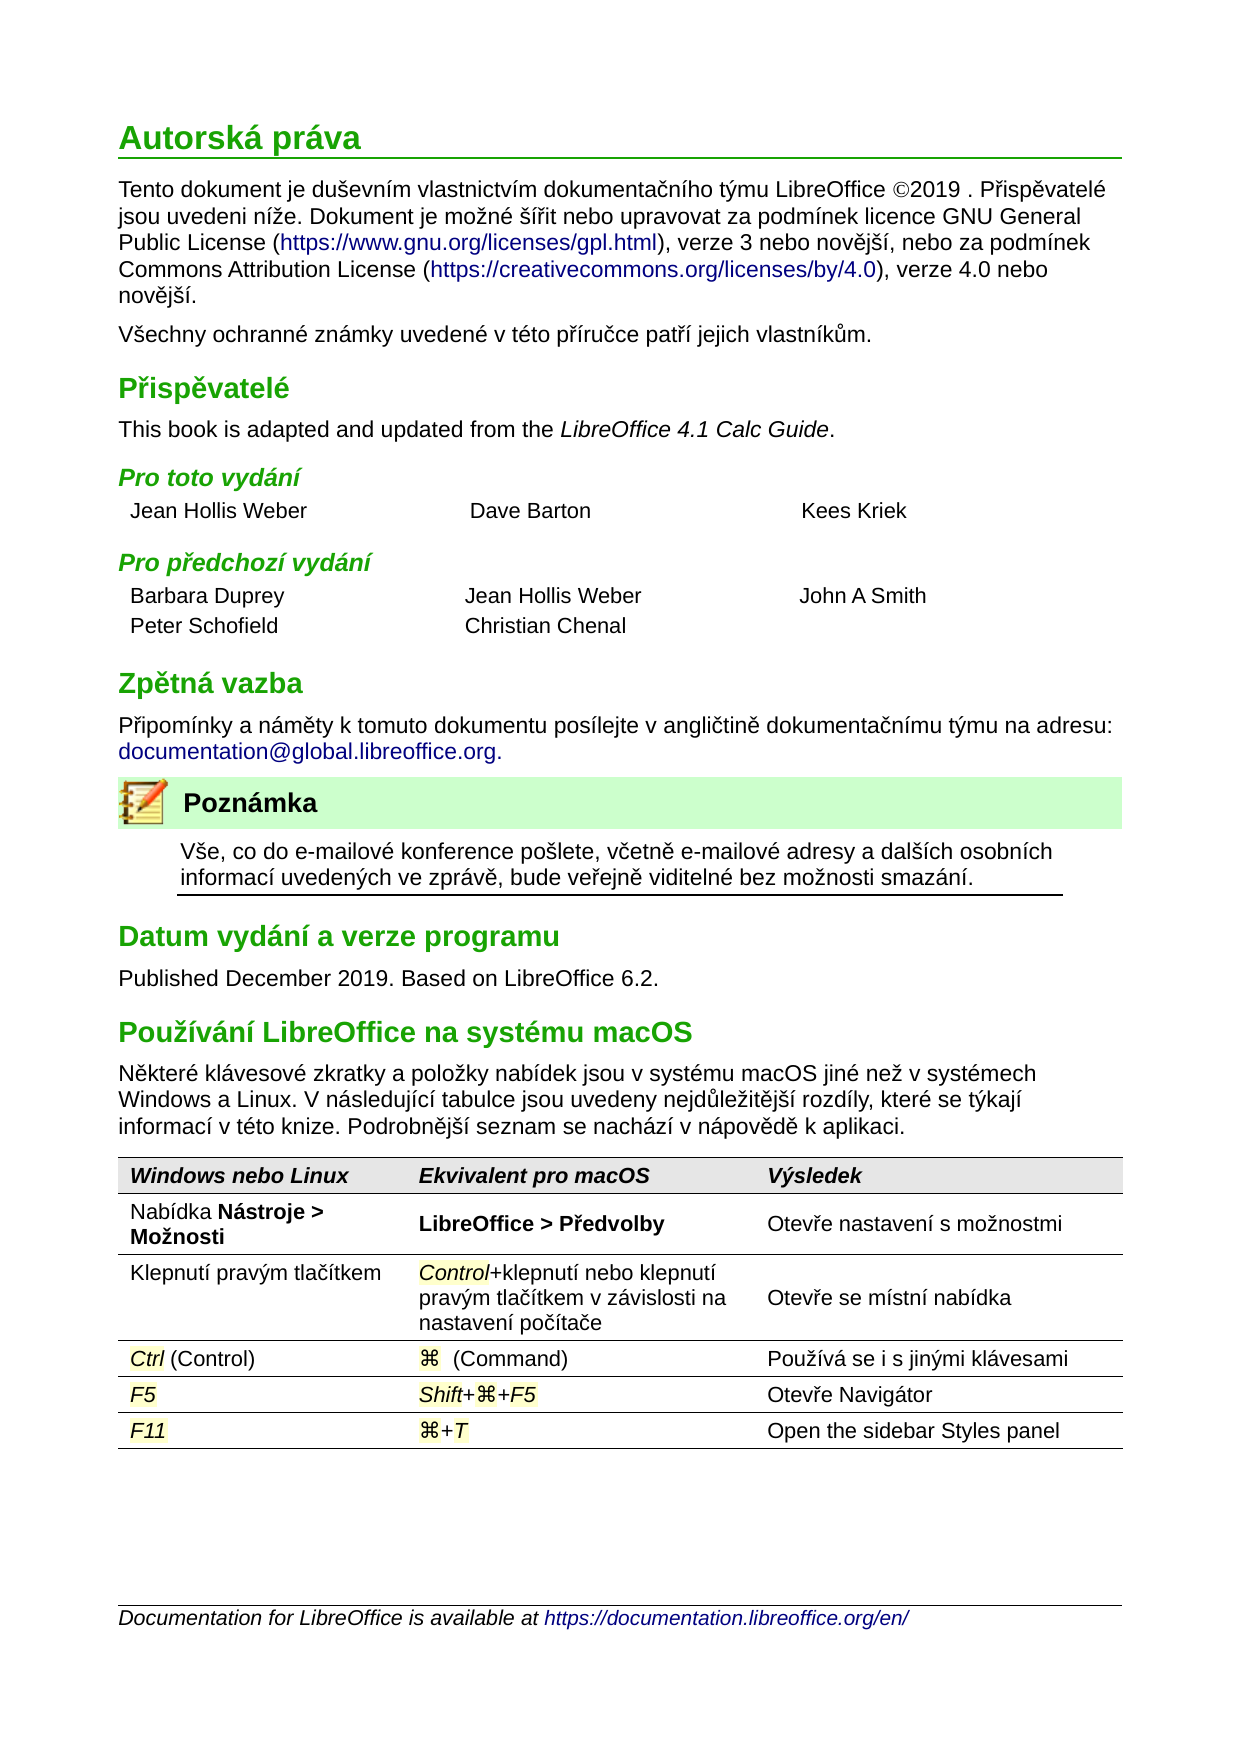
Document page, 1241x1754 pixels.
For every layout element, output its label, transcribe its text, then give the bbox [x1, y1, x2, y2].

text Published December 2019. Based on LibreOffice 6.2. [118, 965, 1122, 991]
table_cell F5 [118, 1377, 407, 1412]
table_header Kees Kriek [789, 498, 1122, 528]
table_cell [788, 613, 1122, 643]
table_cell Otevře se místní nabídka [755, 1255, 1123, 1340]
subtitle Pro předchozí vydání [118, 548, 1122, 577]
table_cell Otevře nastavení s možnostmi [755, 1194, 1123, 1254]
table_cell Nabídka Nástroje > Možnosti [118, 1194, 407, 1254]
subtitle Zpětná vazba [118, 666, 1122, 700]
table_cell Peter Schofield [118, 613, 453, 643]
table_cell Control+klepnutí nebo klepnutí pravým tlačítkem v závislosti na nastavení počítače [407, 1255, 755, 1340]
table_header Dave Barton [458, 498, 789, 528]
table_cell ⌘ (Command) [407, 1341, 755, 1376]
text Všechny ochranné známky uvedené v této příručce patří jejich vlastníkům. [118, 321, 1122, 347]
subtitle Autorská práva [118, 118, 1122, 157]
table_cell F11 [118, 1413, 407, 1448]
table_cell Používá se i s jinými klávesami [755, 1341, 1123, 1376]
table_header John A Smith [788, 583, 1122, 613]
table_cell Klepnutí pravým tlačítkem [118, 1255, 407, 1340]
table_cell LibreOffice > Předvolby [407, 1194, 755, 1254]
subtitle Používání LibreOffice na systému macOS [118, 1015, 1122, 1048]
text This book is adapted and updated from the LibreOffice 4.1 Calc Guide. [118, 416, 1122, 442]
picture [119, 777, 170, 828]
subtitle Přispěvatelé [118, 371, 1122, 404]
subtitle Datum vydání a verze programu [118, 919, 1122, 953]
table_cell ⌘+T [407, 1413, 755, 1448]
table_cell Otevře Navigátor [755, 1377, 1123, 1412]
table_cell Open the sidebar Styles panel [755, 1413, 1123, 1448]
table_header Výsledek [755, 1158, 1123, 1193]
table_cell Shift+⌘+F5 [407, 1377, 755, 1412]
table_header Windows nebo Linux [118, 1158, 407, 1193]
text Tento dokument je duševním vlastnictvím dokumentačního týmu LibreOffice ©2019 . Přispěvatelé jsou uvedeni níže. Dokument je možné šířit nebo upravovat za podmínek licence GNU General Public License (https://www.gnu.org/licenses/gpl.html), verze 3 nebo novější, nebo za podmínek Commons Attribution License (https://creativecommons.org/licenses/by/4.0), verze 4.0 nebo novější. [118, 176, 1122, 308]
table_header Ekvivalent pro macOS [407, 1158, 755, 1193]
text Některé klávesové zkratky a položky nabídek jsou v systému macOS jiné než v systémech Windows a Linux. V následující tabulce jsou uvedeny nejdůležitější rozdíly, které se týkají informací v této knize. Podrobnější seznam se nachází v nápovědě k aplikaci. [118, 1060, 1122, 1139]
text Připomínky a náměty k tomuto dokumentu posílejte v angličtině dokumentačnímu týmu na adresu: documentation@global.libreoffice.org. [118, 712, 1122, 764]
subtitle Poznámka [118, 777, 1122, 829]
table_cell Christian Chenal [453, 613, 787, 643]
text Vše, co do e-mailové konference pošlete, včetně e-mailové adresy a dalších osobních informací uvedených ve zprávě, bude veřejně viditelné bez možnosti smazání. [177, 835, 1063, 894]
table_cell Ctrl (Control) [118, 1341, 407, 1376]
table_header Barbara Duprey [118, 583, 453, 613]
table_header Jean Hollis Weber [118, 498, 458, 528]
subtitle Pro toto vydání [118, 463, 1122, 492]
table_header Jean Hollis Weber [453, 583, 787, 613]
